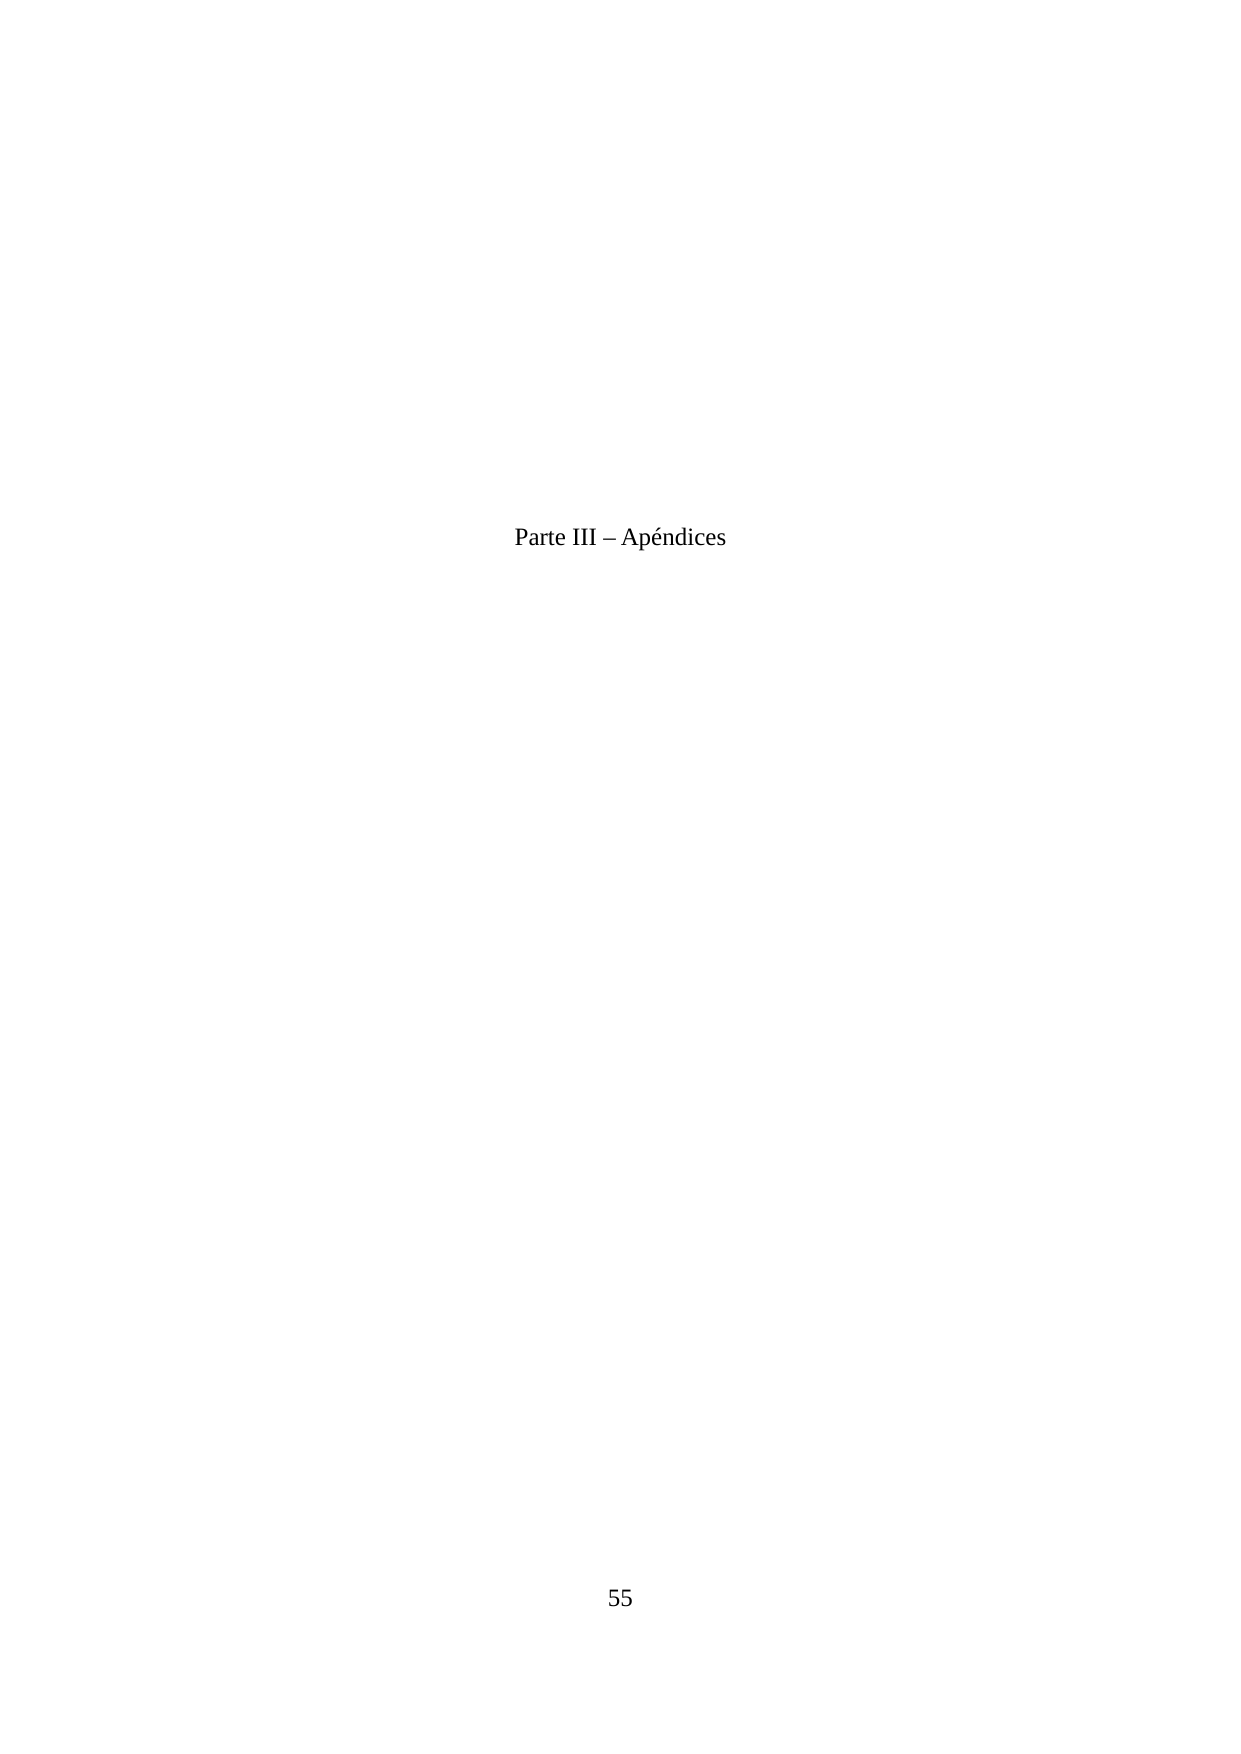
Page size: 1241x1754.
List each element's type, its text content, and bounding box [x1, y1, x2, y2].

subtitle Parte III – Apéndices [142, 522, 1098, 551]
